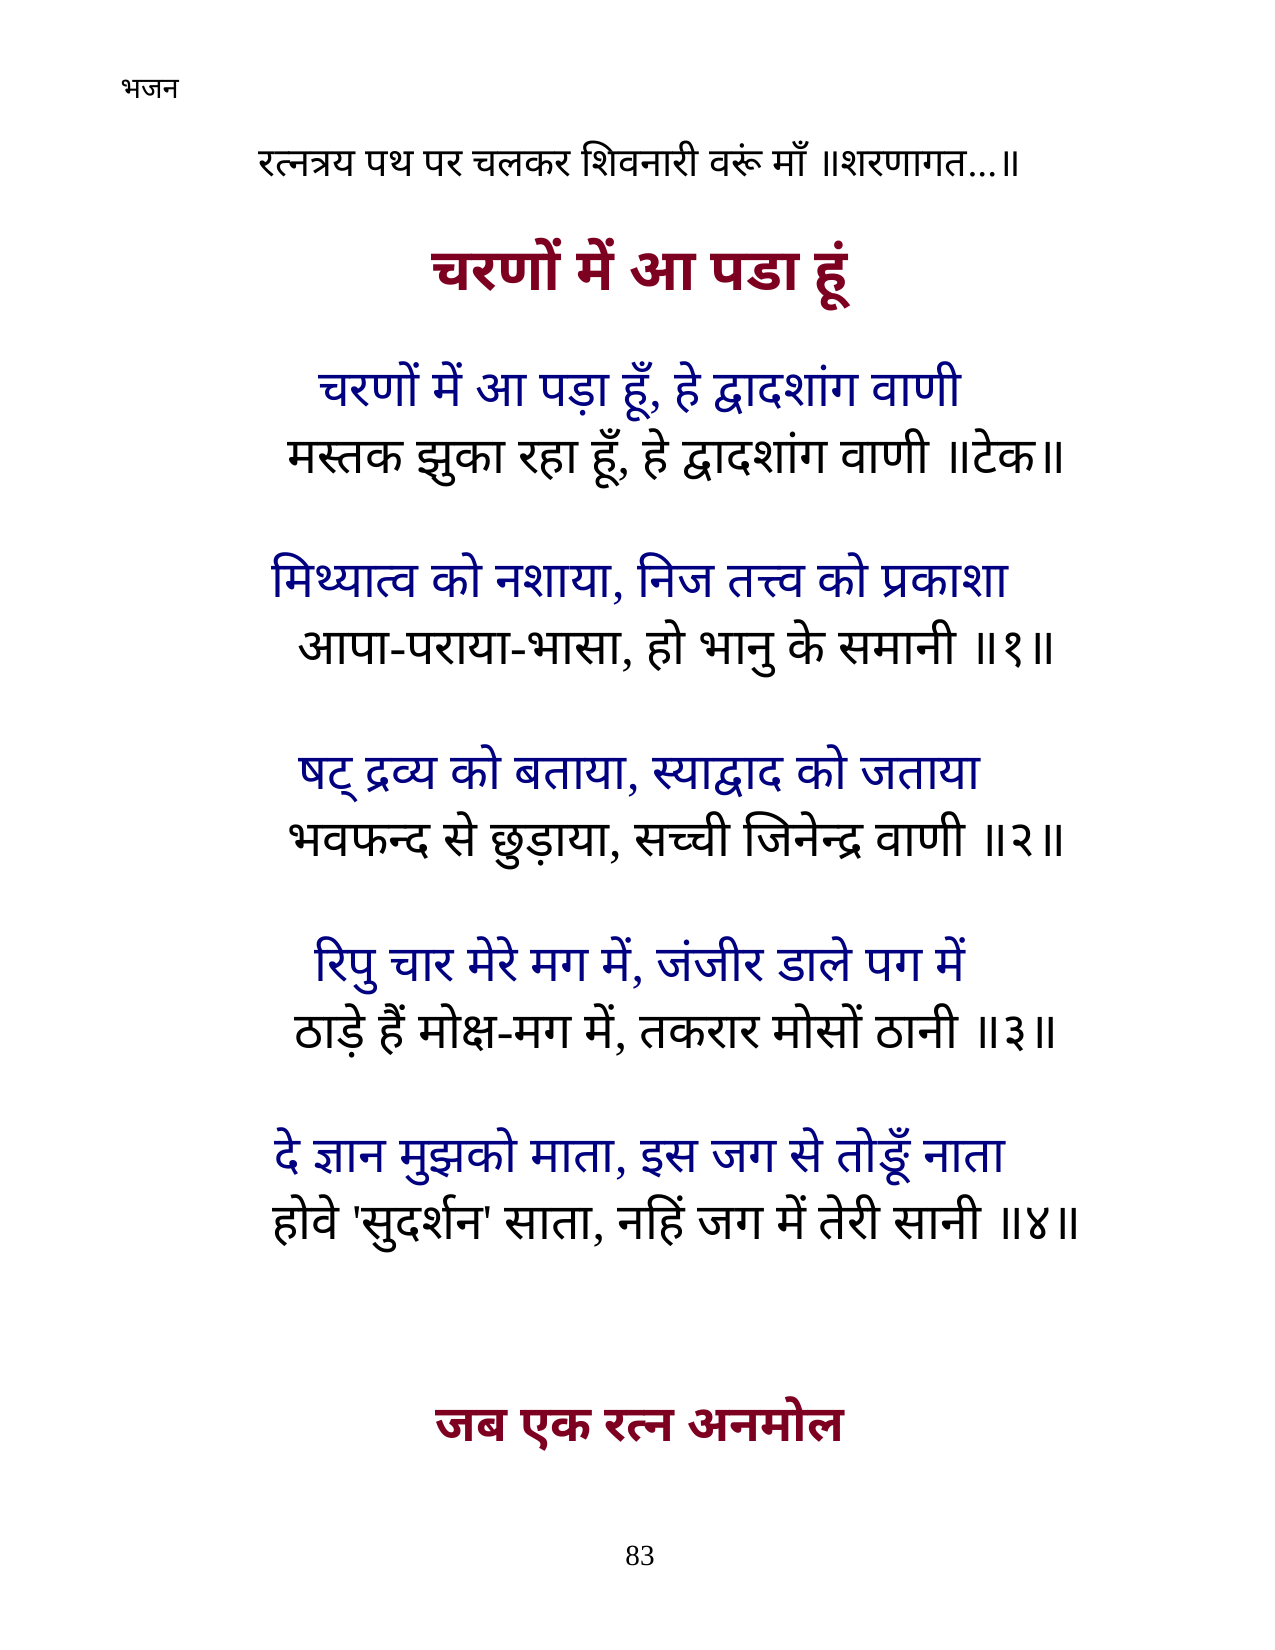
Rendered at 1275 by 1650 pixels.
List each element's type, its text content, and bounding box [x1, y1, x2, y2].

text होवे 'सुदर्शन' साता, नहिं जग में तेरी सानी ॥४॥ [83, 1193, 1196, 1260]
text चरणों में आ पडा हूं [83, 238, 1196, 314]
text ठाड़े हैं मोक्ष-मग में, तकरार मोसों ठानी ॥३॥ [83, 1001, 1196, 1068]
text दे ज्ञान मुझको माता, इस जग से तोङूँ नाता [83, 1126, 1196, 1193]
text मिथ्यात्व को नशाया, निज तत्त्व को प्रकाशा [83, 551, 1196, 618]
text चरणों में आ पड़ा हूँ, हे द्वादशांग वाणी [83, 359, 1196, 426]
text षट् द्रव्य को बताया, स्याद्वाद को जताया [83, 743, 1196, 810]
text मस्तक झुका रहा हूँ, हे द्वादशांग वाणी ॥टेक॥ [83, 426, 1196, 493]
text आपा-पराया-भासा, हो भानु के समानी ॥१॥ [83, 618, 1196, 685]
text रत्नत्रय पथ पर चलकर शिवनारी वरूं माँ ॥शरणागत...॥ [83, 139, 1196, 192]
text रिपु चार मेरे मग में, जंजीर डाले पग में [83, 934, 1196, 1001]
text भवफन्द से छुड़ाया, सच्ची जिनेन्द्र वाणी ॥२॥ [83, 810, 1196, 877]
text जब एक रत्न अनमोल [83, 1397, 1196, 1462]
